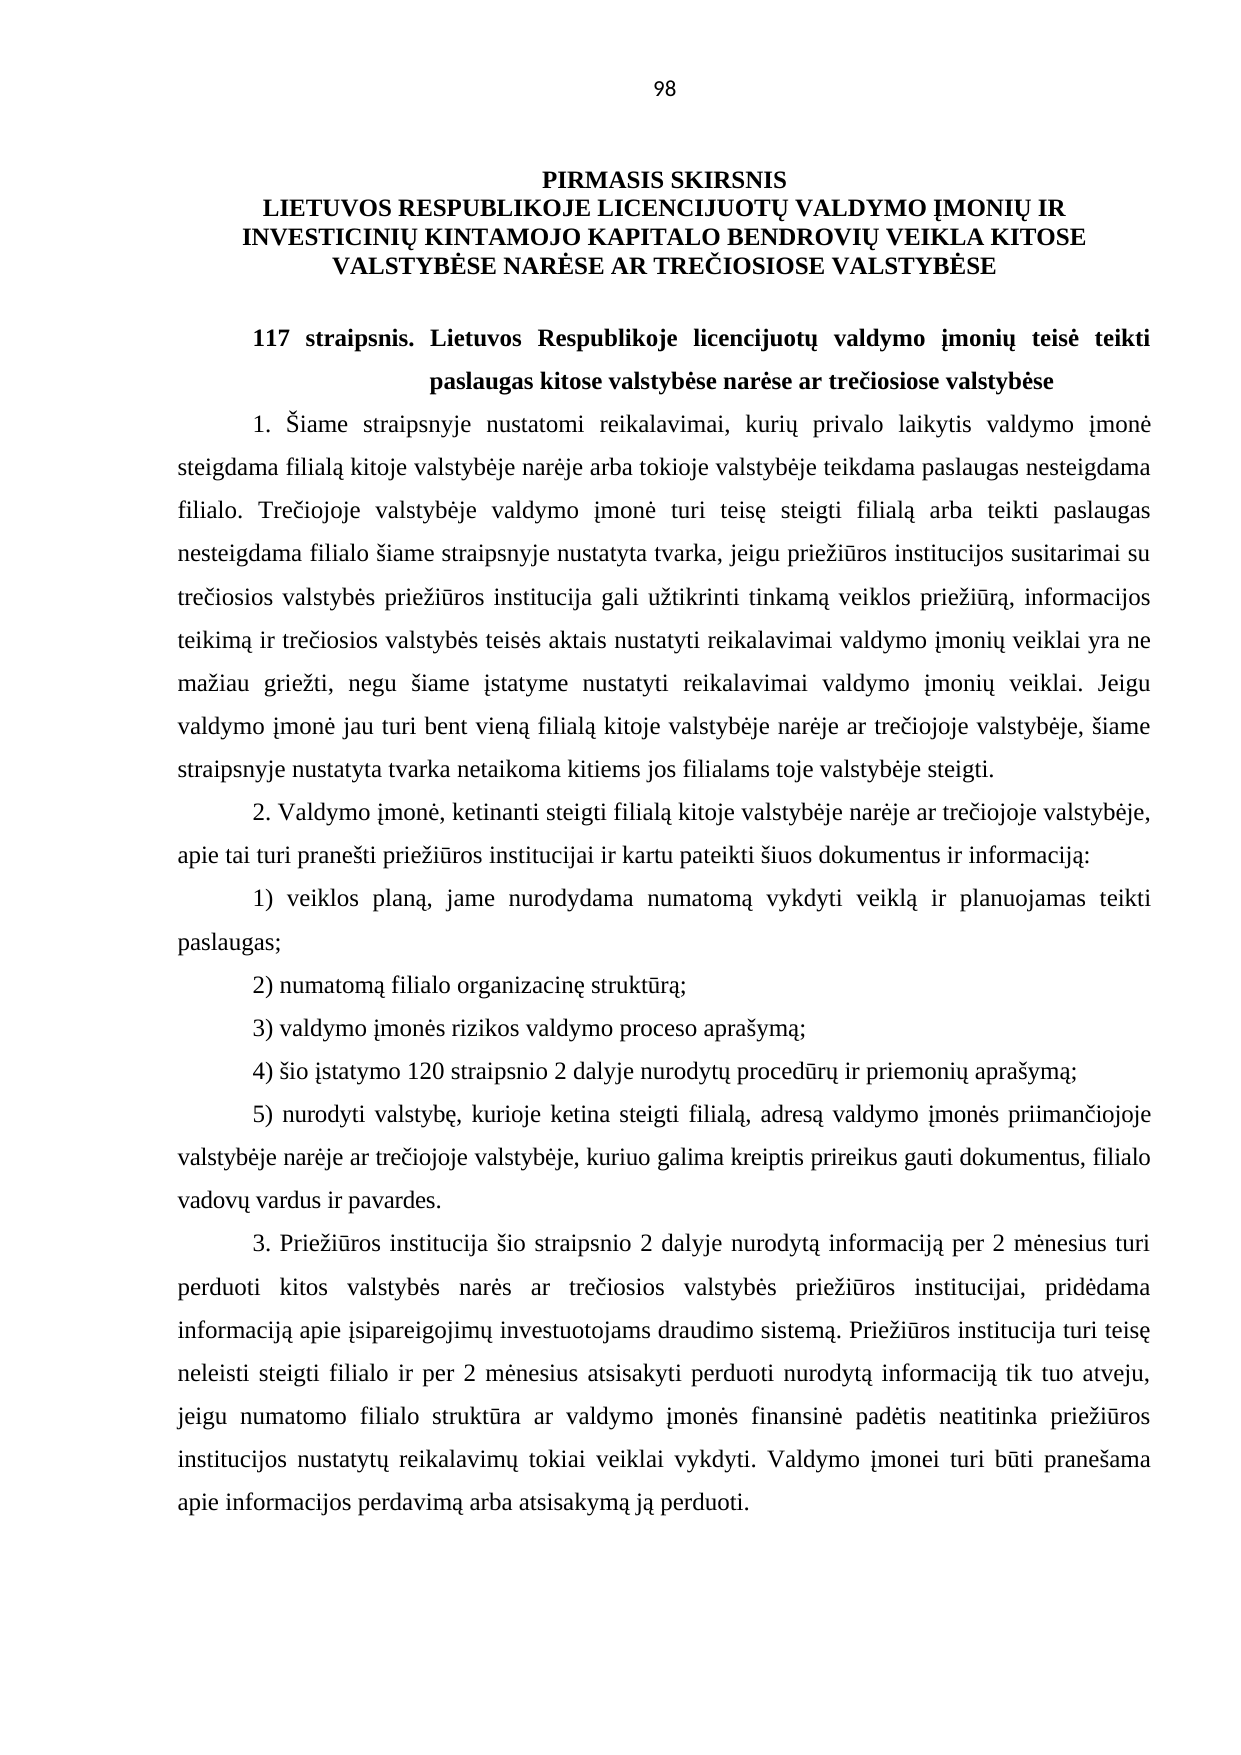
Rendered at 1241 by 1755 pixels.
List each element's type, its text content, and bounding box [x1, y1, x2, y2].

text LIETUVOS RESPUBLIKOJE LICENCIJUOTŲ VALDYMO ĮMONIŲ IR INVESTICINIŲ KINTAMOJO KAPITALO BENDROVIŲ VEIKLA KITOSE VALSTYBĖSE NARĖSE AR TREČIOSIOSE VALSTYBĖSE [177, 193, 1152, 280]
text 2) numatomą filialo organizacinę struktūrą; [177, 970, 1152, 998]
text 5) nurodyti valstybę, kurioje ketina steigti filialą, adresą valdymo įmonės priimančiojoje valstybėje narėje ar trečiojoje valstybėje, kuriuo galima kreiptis prireikus gauti dokumentus, filialo vadovų vardus ir pavardes. [177, 1099, 1152, 1214]
text 2. Valdymo įmonė, ketinanti steigti filialą kitoje valstybėje narėje ar trečiojoje valstybėje, apie tai turi pranešti priežiūros institucijai ir kartu pateikti šiuos dokumentus ir informaciją: [177, 797, 1152, 869]
text 3) valdymo įmonės rizikos valdymo proceso aprašymą; [177, 1013, 1152, 1042]
text 4) šio įstatymo 120 straipsnio 2 dalyje nurodytų procedūrų ir priemonių aprašymą; [177, 1056, 1152, 1085]
text 3. Priežiūros institucija šio straipsnio 2 dalyje nurodytą informaciją per 2 mėnesius turi perduoti kitos valstybės narės ar trečiosios valstybės priežiūros institucijai, pridėdama informaciją apie įsipareigojimų investuotojams draudimo sistemą. Priežiūros institucija turi teisę neleisti steigti filialo ir per 2 mėnesius atsisakyti perduoti nurodytą informaciją tik tuo atveju, jeigu numatomo filialo struktūra ar valdymo įmonės finansinė padėtis neatitinka priežiūros institucijos nustatytų reikalavimų tokiai veiklai vykdyti. Valdymo įmonei turi būti pranešama apie informacijos perdavimą arba atsisakymą ją perduoti. [177, 1228, 1152, 1516]
text PIRMASIS SKIRSNIS [177, 165, 1152, 193]
text 117 straipsnis. Lietuvos Respublikoje licencijuotų valdymo įmonių teisė teikti paslaugas kitose valstybėse narėse ar trečiosiose valstybėse [252, 323, 1152, 395]
text 1. Šiame straipsnyje nustatomi reikalavimai, kurių privalo laikytis valdymo įmonė steigdama filialą kitoje valstybėje narėje arba tokioje valstybėje teikdama paslaugas nesteigdama filialo. Trečiojoje valstybėje valdymo įmonė turi teisę steigti filialą arba teikti paslaugas nesteigdama filialo šiame straipsnyje nustatyta tvarka, jeigu priežiūros institucijos susitarimai su trečiosios valstybės priežiūros institucija gali užtikrinti tinkamą veiklos priežiūrą, informacijos teikimą ir trečiosios valstybės teisės aktais nustatyti reikalavimai valdymo įmonių veiklai yra ne mažiau griežti, negu šiame įstatyme nustatyti reikalavimai valdymo įmonių veiklai. Jeigu valdymo įmonė jau turi bent vieną filialą kitoje valstybėje narėje ar trečiojoje valstybėje, šiame straipsnyje nustatyta tvarka netaikoma kitiems jos filialams toje valstybėje steigti. [177, 409, 1152, 783]
text 1) veiklos planą, jame nurodydama numatomą vykdyti veiklą ir planuojamas teikti paslaugas; [177, 883, 1152, 955]
